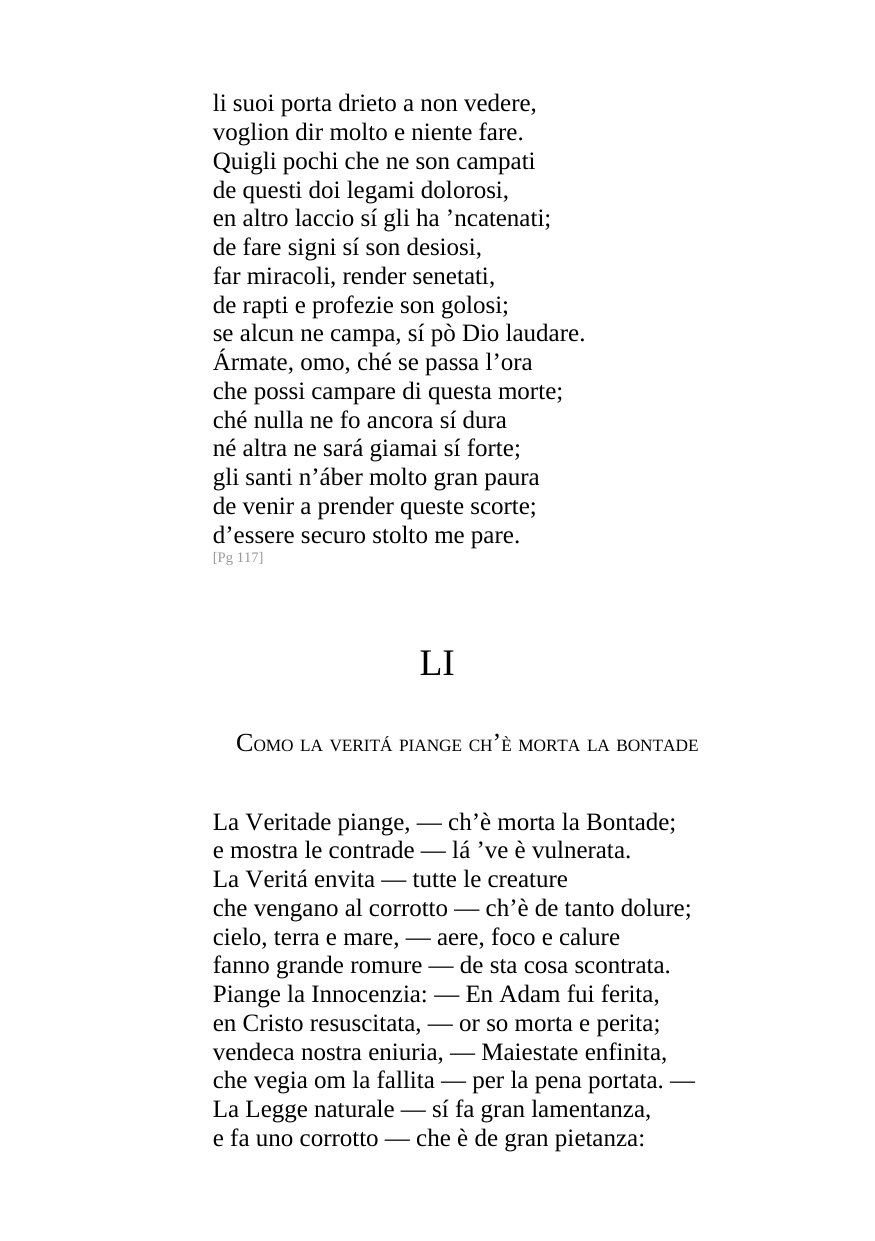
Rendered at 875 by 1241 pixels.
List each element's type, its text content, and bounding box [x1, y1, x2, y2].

text li suoi porta drieto a non vedere, voglion dir molto e niente fare. [213, 88, 779, 146]
text Piange la Innocenzia: — En Adam fui ferita, en Cristo resuscitata, — or so morta e perita; vendeca nostra eniuria, — Maiestate enfinita, che vegia om la fallita — per la pena portata. — [213, 979, 779, 1094]
text La Legge naturale — sí fa gran lamentanza, e fa uno corrotto — che è de gran pietanza: [213, 1094, 779, 1152]
text Ármate, omo, ché se passa l’ora che possi campare di questa morte; ché nulla ne fo ancora sí dura né altra ne sará giamai sí forte; gli santi n’áber molto gran paura de venir a prender queste scorte; d’essere securo stolto me pare. [Pg 117] [213, 347, 779, 565]
text La Veritade piange, — ch’è morta la Bontade; e mostra le contrade — lá ’ve è vulnerata. [213, 807, 779, 864]
text Quigli pochi che ne son campati de questi doi legami dolorosi, en altro laccio sí gli ha ’ncatenati; de fare signi sí son desiosi, far miracoli, render senetati, de rapti e profezie son golosi; se alcun ne campa, sí pò Dio laudare. [213, 146, 779, 347]
text La Veritá envita — tutte le creature che vengano al corrotto — ch’è de tanto dolure; cielo, terra e mare, — aere, foco e calure fanno grande romure — de sta cosa scontrata. [213, 864, 779, 979]
subtitle LI Como la veritá piange ch’è morta la bontade [94, 640, 779, 757]
